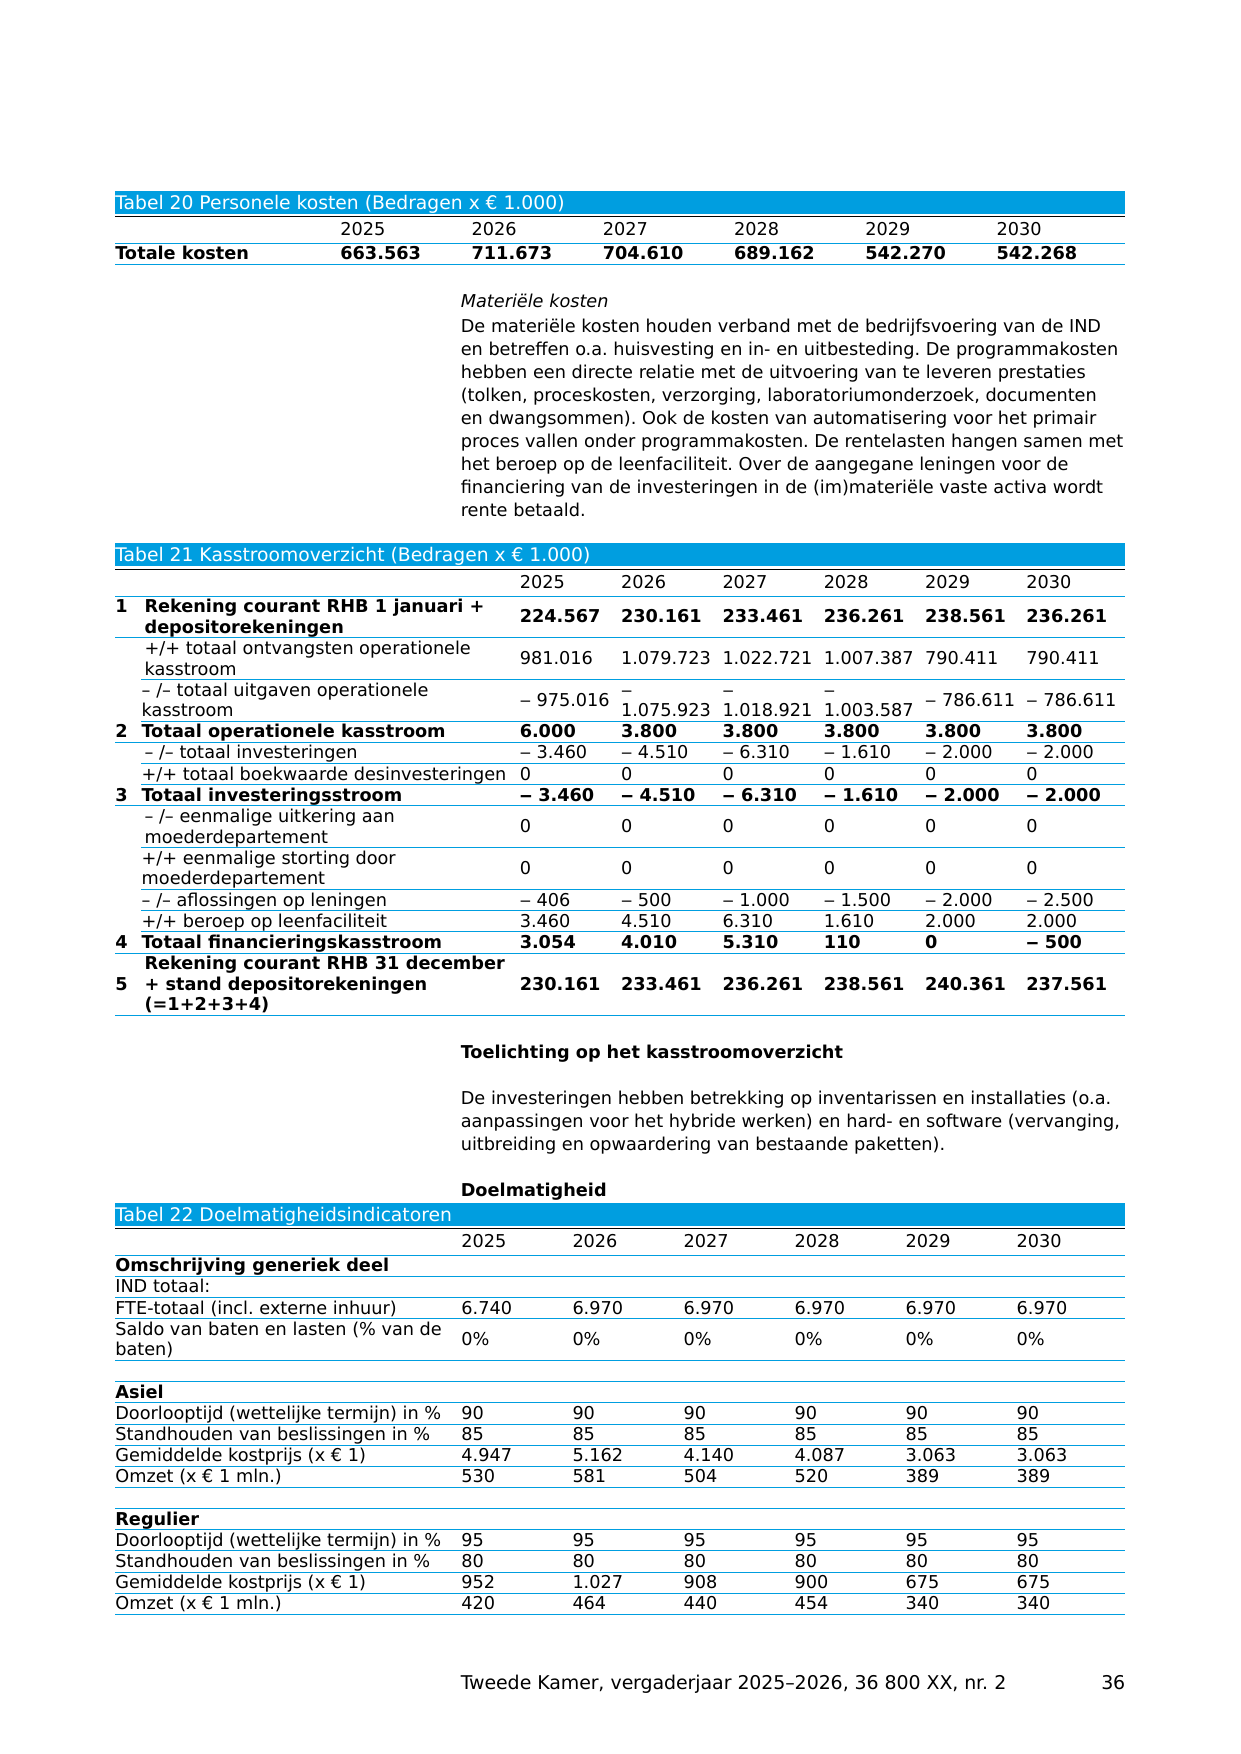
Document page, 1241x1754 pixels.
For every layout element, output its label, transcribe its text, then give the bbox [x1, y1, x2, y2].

table_cell 85 [680, 1425, 791, 1444]
table_cell [569, 1277, 680, 1297]
text Materiële kosten [461, 289, 1125, 312]
table_cell 0 [517, 806, 618, 847]
table_cell 420 [458, 1594, 569, 1614]
table_cell +/+ eenmalige storting door moederdepartement [141, 848, 517, 889]
table_cell 340 [903, 1594, 1013, 1614]
table_cell ‒ 4.510 [618, 785, 719, 805]
table_cell 95 [680, 1530, 791, 1550]
table_cell 0 [517, 848, 618, 889]
table_cell Standhouden van beslissingen in % [115, 1425, 458, 1444]
table_cell 4.010 [618, 932, 719, 952]
table_cell 0 [1023, 848, 1125, 889]
table_cell 80 [1014, 1551, 1125, 1571]
table_cell 3.063 [903, 1446, 1013, 1466]
table_cell 2026 [469, 217, 600, 243]
table_cell 80 [569, 1551, 680, 1571]
table_cell 440 [680, 1594, 791, 1614]
table_cell 2026 [618, 570, 719, 596]
table_cell 90 [458, 1403, 569, 1423]
table_cell 0 [821, 848, 922, 889]
table_cell – /– totaal uitgaven operationele kasstroom [141, 680, 517, 721]
table_cell 4.510 [618, 911, 719, 931]
table_cell 80 [791, 1551, 902, 1571]
table_cell Asiel [115, 1382, 458, 1402]
table_cell 530 [458, 1467, 569, 1487]
table_cell Totaal operationele kasstroom [141, 722, 517, 742]
table_cell 236.261 [1023, 597, 1125, 637]
table_cell Omschrijving generiek deel [115, 1256, 458, 1276]
table_cell [680, 1382, 791, 1402]
table_cell [680, 1509, 791, 1529]
table_cell [569, 1488, 680, 1508]
table_cell 454 [791, 1594, 902, 1614]
table_cell 711.673 [469, 244, 600, 264]
table_cell [115, 217, 337, 243]
table_cell [903, 1361, 1013, 1381]
table_cell 675 [903, 1573, 1013, 1593]
table_cell 2029 [922, 570, 1023, 596]
table_cell ‒ 6.310 [719, 785, 821, 805]
table_cell [569, 1256, 680, 1276]
text Toelichting op het kasstroomoverzicht [461, 1040, 1125, 1063]
table_cell [569, 1361, 680, 1381]
table_cell ‒ 786.611 [922, 680, 1023, 721]
table_cell ‒ 500 [1023, 932, 1125, 952]
table_cell 6.310 [719, 911, 821, 931]
table_cell 2029 [903, 1229, 1013, 1255]
table_cell [458, 1488, 569, 1508]
table_cell 90 [903, 1403, 1013, 1423]
table_cell 3.800 [821, 722, 922, 742]
table_cell 80 [903, 1551, 1013, 1571]
table_cell 900 [791, 1573, 902, 1593]
table_cell 0 [719, 764, 821, 784]
text De materiële kosten houden verband met de bedrĳfsvoering van de IND en betreffen o.a. huisvesting en in- en uitbesteding. De programmakosten hebben een directe relatie met de uitvoering van te leveren prestaties (tolken, proceskosten, verzorging, laboratoriumonderzoek, documenten en dwangsommen). Ook de kosten van automatisering voor het primair proces vallen onder programmakosten. De rentelasten hangen samen met het beroep op de leenfaciliteit. Over de aangegane leningen voor de financiering van de investeringen in de (im)materiële vaste activa wordt rente betaald. [461, 314, 1125, 521]
table_cell 3.800 [922, 722, 1023, 742]
table_cell Saldo van baten en lasten (% van de baten) [115, 1319, 458, 1360]
table_cell [791, 1256, 902, 1276]
table_cell 542.268 [994, 244, 1125, 264]
table_cell 95 [569, 1530, 680, 1550]
table_cell [569, 1382, 680, 1402]
table_cell [1014, 1382, 1125, 1402]
table_cell 3.054 [517, 932, 618, 952]
table_cell [680, 1361, 791, 1381]
table_cell 95 [1014, 1530, 1125, 1550]
table_cell 6.970 [569, 1298, 680, 1318]
table_cell 2.000 [1023, 911, 1125, 931]
table_cell 1.007.387 [821, 638, 922, 679]
table_cell – /– aflossingen op leningen [141, 890, 517, 910]
table_cell – /– totaal investeringen [141, 743, 517, 763]
table_cell 95 [458, 1530, 569, 1550]
table_cell 4.087 [791, 1446, 902, 1466]
table_cell 790.411 [922, 638, 1023, 679]
table_cell 0 [922, 806, 1023, 847]
table_cell [1014, 1509, 1125, 1529]
table_cell 0 [719, 806, 821, 847]
table_cell 0 [922, 848, 1023, 889]
table_cell [458, 1382, 569, 1402]
table_cell [903, 1256, 1013, 1276]
table_cell 85 [458, 1425, 569, 1444]
table_cell [791, 1361, 902, 1381]
table_cell ‒ 1.000 [719, 890, 821, 910]
table_cell 2025 [458, 1229, 569, 1255]
table_cell [791, 1509, 902, 1529]
table_cell 110 [821, 932, 922, 952]
table_cell 90 [791, 1403, 902, 1423]
table_cell 704.610 [600, 244, 731, 264]
table_cell [791, 1382, 902, 1402]
table_cell 230.161 [618, 597, 719, 637]
table_cell 0 [618, 848, 719, 889]
table_cell 0 [1023, 806, 1125, 847]
table_cell 85 [1014, 1425, 1125, 1444]
table_cell [791, 1488, 902, 1508]
table_cell 0 [618, 806, 719, 847]
table_cell 6.970 [1014, 1298, 1125, 1318]
table_cell ‒ 1.610 [821, 785, 922, 805]
table_cell 238.561 [922, 597, 1023, 637]
table_cell 542.270 [862, 244, 993, 264]
table_cell 2026 [569, 1229, 680, 1255]
table_cell 581 [569, 1467, 680, 1487]
table_cell Gemiddelde kostprijs (x € 1) [115, 1573, 458, 1593]
table_cell [791, 1277, 902, 1297]
table_cell IND totaal: [115, 1277, 458, 1297]
table_cell [903, 1488, 1013, 1508]
table_cell 240.361 [922, 954, 1023, 1015]
table_cell 230.161 [517, 954, 618, 1015]
table_cell 95 [791, 1530, 902, 1550]
table_cell Totaal financieringskasstroom [141, 932, 517, 952]
table_cell 224.567 [517, 597, 618, 637]
table_cell 981.016 [517, 638, 618, 679]
table_cell 85 [791, 1425, 902, 1444]
table_cell – /– eenmalige uitkering aan moederdepartement [141, 806, 517, 847]
table_cell 520 [791, 1467, 902, 1487]
table_cell [458, 1256, 569, 1276]
table_cell 2.000 [922, 911, 1023, 931]
table_cell Totaal investeringsstroom [141, 785, 517, 805]
table_cell Doorlooptijd (wettelijke termijn) in % [115, 1403, 458, 1423]
table_cell 0 [517, 764, 618, 784]
table_cell [458, 1509, 569, 1529]
table_cell [458, 1361, 569, 1381]
table_cell [680, 1488, 791, 1508]
table_cell 5.310 [719, 932, 821, 952]
table_cell 6.970 [680, 1298, 791, 1318]
table_cell 908 [680, 1573, 791, 1593]
table_cell 238.561 [821, 954, 922, 1015]
table_cell ‒ 2.000 [1023, 785, 1125, 805]
table_cell 6.970 [791, 1298, 902, 1318]
table_cell 790.411 [1023, 638, 1125, 679]
table_cell ‒ 2.000 [922, 785, 1023, 805]
table_cell 237.561 [1023, 954, 1125, 1015]
table_cell 2030 [1014, 1229, 1125, 1255]
table_cell 1.027 [569, 1573, 680, 1593]
table_cell 1 [115, 597, 141, 637]
table_cell ‒ 786.611 [1023, 680, 1125, 721]
table_cell 2029 [862, 217, 993, 243]
table_cell 2027 [600, 217, 731, 243]
table_cell [141, 570, 517, 596]
table_cell 0% [458, 1319, 569, 1360]
table_cell 2028 [821, 570, 922, 596]
table_cell 340 [1014, 1594, 1125, 1614]
table_cell 233.461 [618, 954, 719, 1015]
table_cell 689.162 [731, 244, 862, 264]
table_cell +/+ totaal ontvangsten operationele kasstroom [141, 638, 517, 679]
table_cell ‒ 406 [517, 890, 618, 910]
table_cell 2028 [731, 217, 862, 243]
table_cell [680, 1256, 791, 1276]
table_cell 0% [569, 1319, 680, 1360]
table_cell 0% [1014, 1319, 1125, 1360]
table_cell 85 [569, 1425, 680, 1444]
table_cell 6.000 [517, 722, 618, 742]
table_cell [680, 1277, 791, 1297]
table_cell +/+ totaal boekwaarde desinvesteringen [141, 764, 517, 784]
text De investeringen hebben betrekking op inventarissen en installaties (o.a. aanpassingen voor het hybride werken) en hard- en software (vervanging, uitbreiding en opwaardering van bestaande paketten). [461, 1086, 1125, 1155]
table_cell 0% [903, 1319, 1013, 1360]
table_cell ‒ 1.003.587 [821, 680, 922, 721]
table_cell [115, 1361, 458, 1381]
table_cell 6.970 [903, 1298, 1013, 1318]
table_cell 3.800 [618, 722, 719, 742]
table_cell 1.022.721 [719, 638, 821, 679]
table_cell 2025 [517, 570, 618, 596]
table_cell ‒ 1.075.923 [618, 680, 719, 721]
table_cell 464 [569, 1594, 680, 1614]
table_cell ‒ 2.000 [922, 890, 1023, 910]
table_cell 2030 [994, 217, 1125, 243]
table_cell Omzet (x € 1 mln.) [115, 1467, 458, 1487]
table_cell ‒ 3.460 [517, 743, 618, 763]
table_cell 3.800 [1023, 722, 1125, 742]
table_cell 236.261 [821, 597, 922, 637]
table_cell 952 [458, 1573, 569, 1593]
table_cell ‒ 1.610 [821, 743, 922, 763]
table_cell 0 [1023, 764, 1125, 784]
table_cell 0% [791, 1319, 902, 1360]
table_cell 95 [903, 1530, 1013, 1550]
table_cell 2025 [337, 217, 468, 243]
table_cell [115, 570, 141, 596]
table_cell 504 [680, 1467, 791, 1487]
table_cell 2 [115, 638, 141, 742]
table_cell 675 [1014, 1573, 1125, 1593]
table_cell 2027 [680, 1229, 791, 1255]
table_cell [115, 1229, 458, 1255]
table_cell +/+ beroep op leenfaciliteit [141, 911, 517, 931]
table_cell 90 [569, 1403, 680, 1423]
table_cell 0% [680, 1319, 791, 1360]
table_cell ‒ 2.500 [1023, 890, 1125, 910]
table_cell 1.079.723 [618, 638, 719, 679]
table_cell ‒ 2.000 [922, 743, 1023, 763]
table_cell Standhouden van beslissingen in % [115, 1551, 458, 1571]
table_cell ‒ 1.500 [821, 890, 922, 910]
table_cell [569, 1509, 680, 1529]
table_cell Regulier [115, 1509, 458, 1529]
table_cell 4 [115, 806, 141, 952]
table_cell 0 [821, 806, 922, 847]
table_cell ‒ 500 [618, 890, 719, 910]
table_cell 2027 [719, 570, 821, 596]
table_cell 0 [922, 932, 1023, 952]
table_cell 4.947 [458, 1446, 569, 1466]
table_cell 663.563 [337, 244, 468, 264]
table_cell 1.610 [821, 911, 922, 931]
table_cell FTE-totaal (incl. externe inhuur) [115, 1298, 458, 1318]
table_cell 3.063 [1014, 1446, 1125, 1466]
table_cell Gemiddelde kostprijs (x € 1) [115, 1446, 458, 1466]
table_cell 389 [1014, 1467, 1125, 1487]
table_cell 5 [115, 954, 141, 1015]
table_cell 90 [1014, 1403, 1125, 1423]
table_cell 3.460 [517, 911, 618, 931]
table_cell 0 [922, 764, 1023, 784]
table_cell Rekening courant RHB 1 januari + depositorekeningen [141, 597, 517, 637]
table_cell 6.740 [458, 1298, 569, 1318]
table_cell 0 [719, 848, 821, 889]
table_cell 85 [903, 1425, 1013, 1444]
table_cell 2028 [791, 1229, 902, 1255]
table_cell [458, 1277, 569, 1297]
table_cell 233.461 [719, 597, 821, 637]
table_cell 80 [680, 1551, 791, 1571]
table_cell ‒ 2.000 [1023, 743, 1125, 763]
table_cell [1014, 1488, 1125, 1508]
table_cell ‒ 975.016 [517, 680, 618, 721]
table_cell [115, 1488, 458, 1508]
table_cell [1014, 1361, 1125, 1381]
table_cell 389 [903, 1467, 1013, 1487]
table_cell 90 [680, 1403, 791, 1423]
table_cell 0 [618, 764, 719, 784]
table_cell [1014, 1256, 1125, 1276]
table_cell 0 [821, 764, 922, 784]
table_cell Doorlooptijd (wettelijke termijn) in % [115, 1530, 458, 1550]
table_cell ‒ 3.460 [517, 785, 618, 805]
table_cell ‒ 6.310 [719, 743, 821, 763]
table_cell 236.261 [719, 954, 821, 1015]
table_cell 80 [458, 1551, 569, 1571]
table_cell Omzet (x € 1 mln.) [115, 1594, 458, 1614]
table_cell ‒ 4.510 [618, 743, 719, 763]
table_cell 4.140 [680, 1446, 791, 1466]
table_cell [903, 1382, 1013, 1402]
table_cell ‒ 1.018.921 [719, 680, 821, 721]
table_cell Totale kosten [115, 244, 337, 264]
table_cell 3.800 [719, 722, 821, 742]
table_cell 2030 [1023, 570, 1125, 596]
table_cell [903, 1277, 1013, 1297]
text Doelmatigheid [461, 1178, 1125, 1201]
table_cell 5.162 [569, 1446, 680, 1466]
table_cell [1014, 1277, 1125, 1297]
table_cell [903, 1509, 1013, 1529]
table_cell 3 [115, 743, 141, 805]
table_cell Rekening courant RHB 31 december + stand depositorekeningen (=1+2+3+4) [141, 954, 517, 1015]
